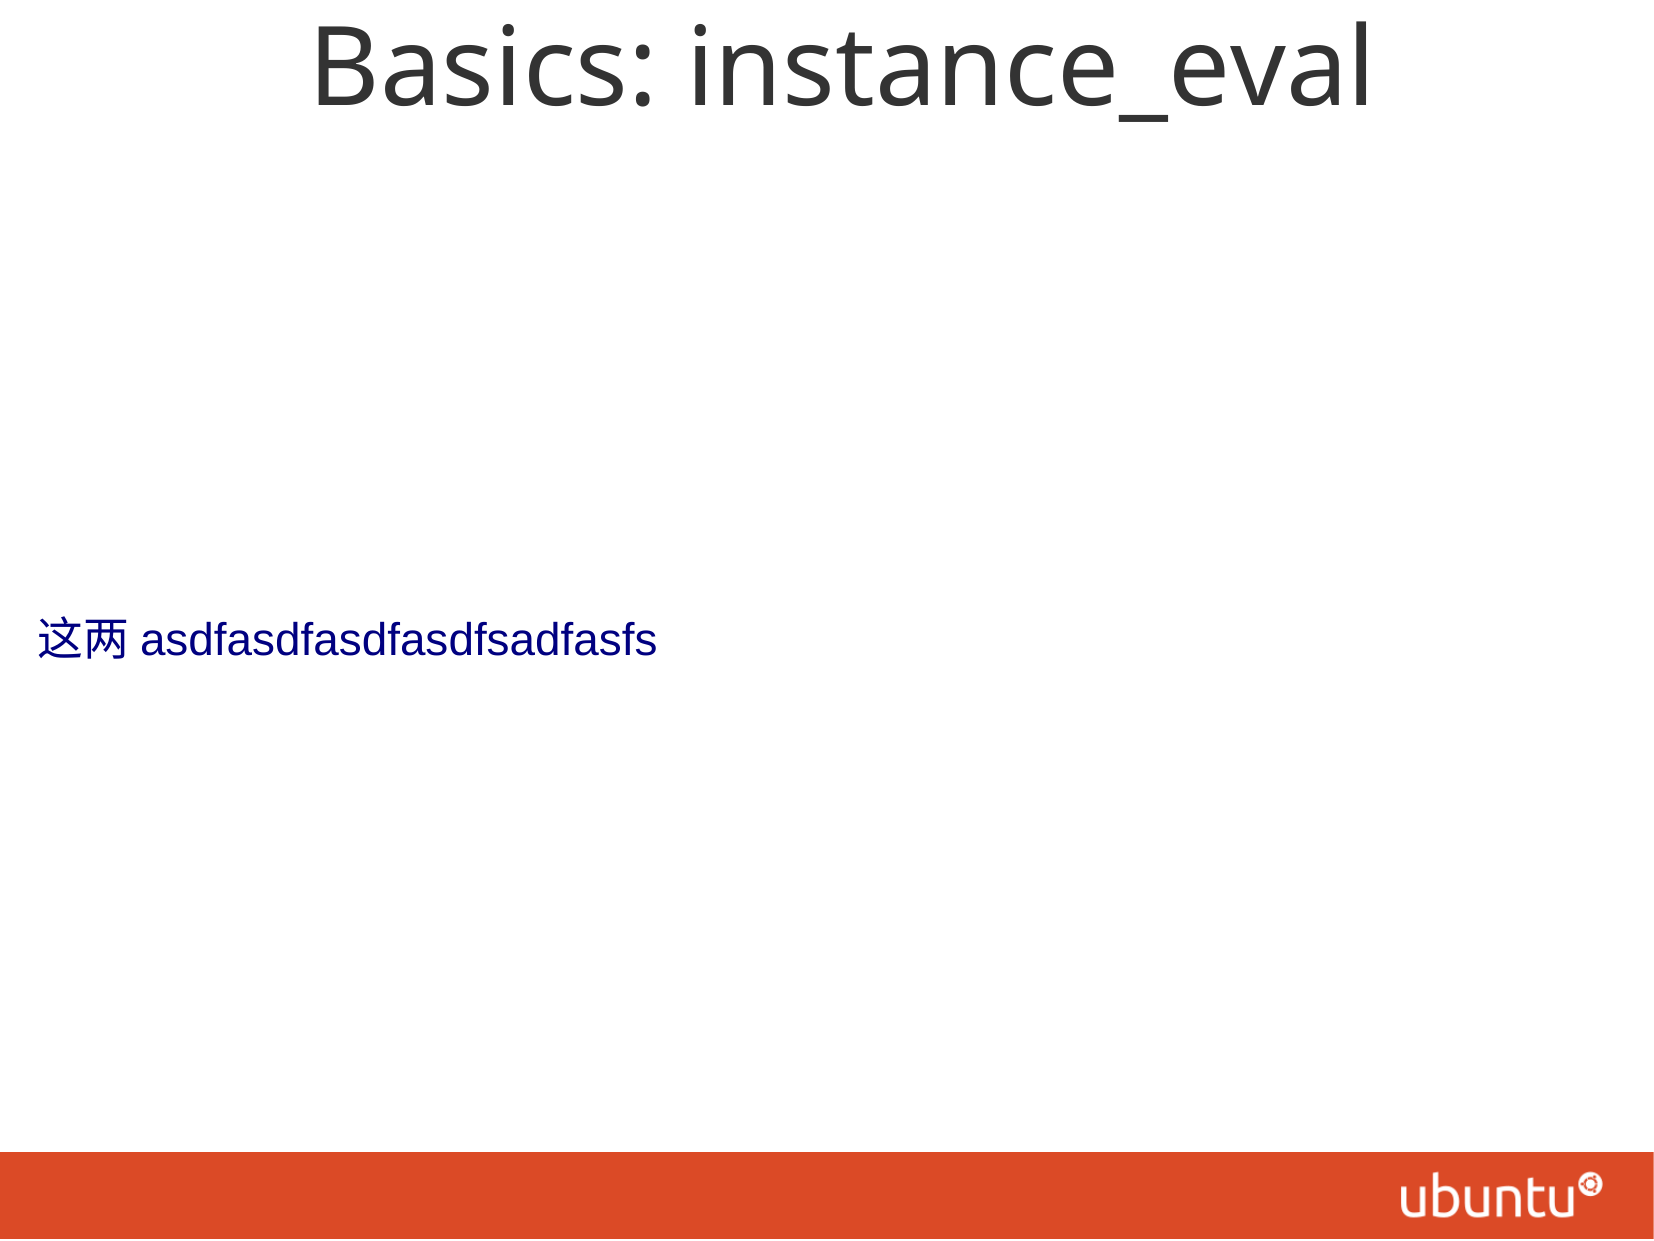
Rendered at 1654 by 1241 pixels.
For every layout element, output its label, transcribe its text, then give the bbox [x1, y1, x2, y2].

subtitle 这两asdfasdfasdfasdfsadfasfs [37, 150, 1613, 1126]
title Basics: instance_eval [73, 0, 1613, 141]
picture [0, 1152, 1654, 1239]
